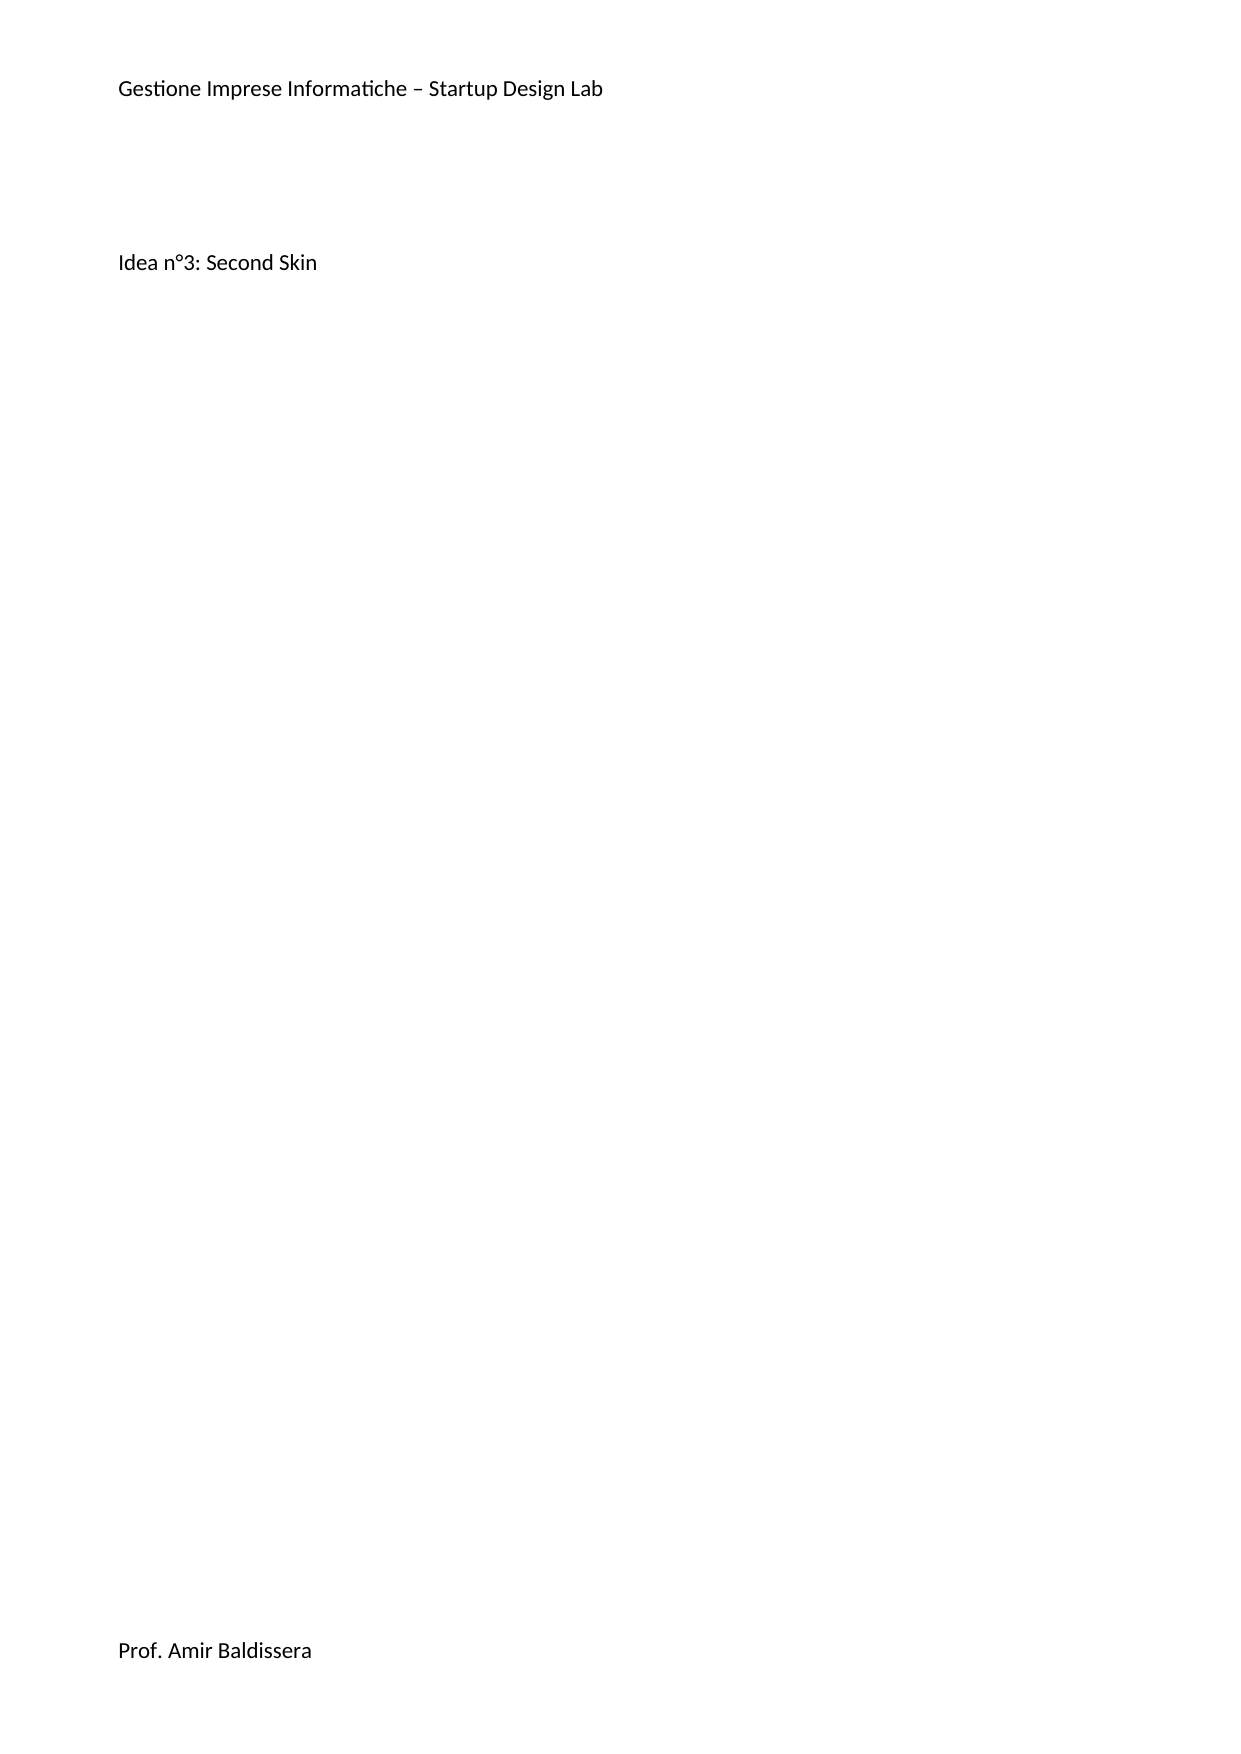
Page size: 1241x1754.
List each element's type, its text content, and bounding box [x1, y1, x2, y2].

text Idea n°3: Second Skin [118, 248, 1122, 276]
